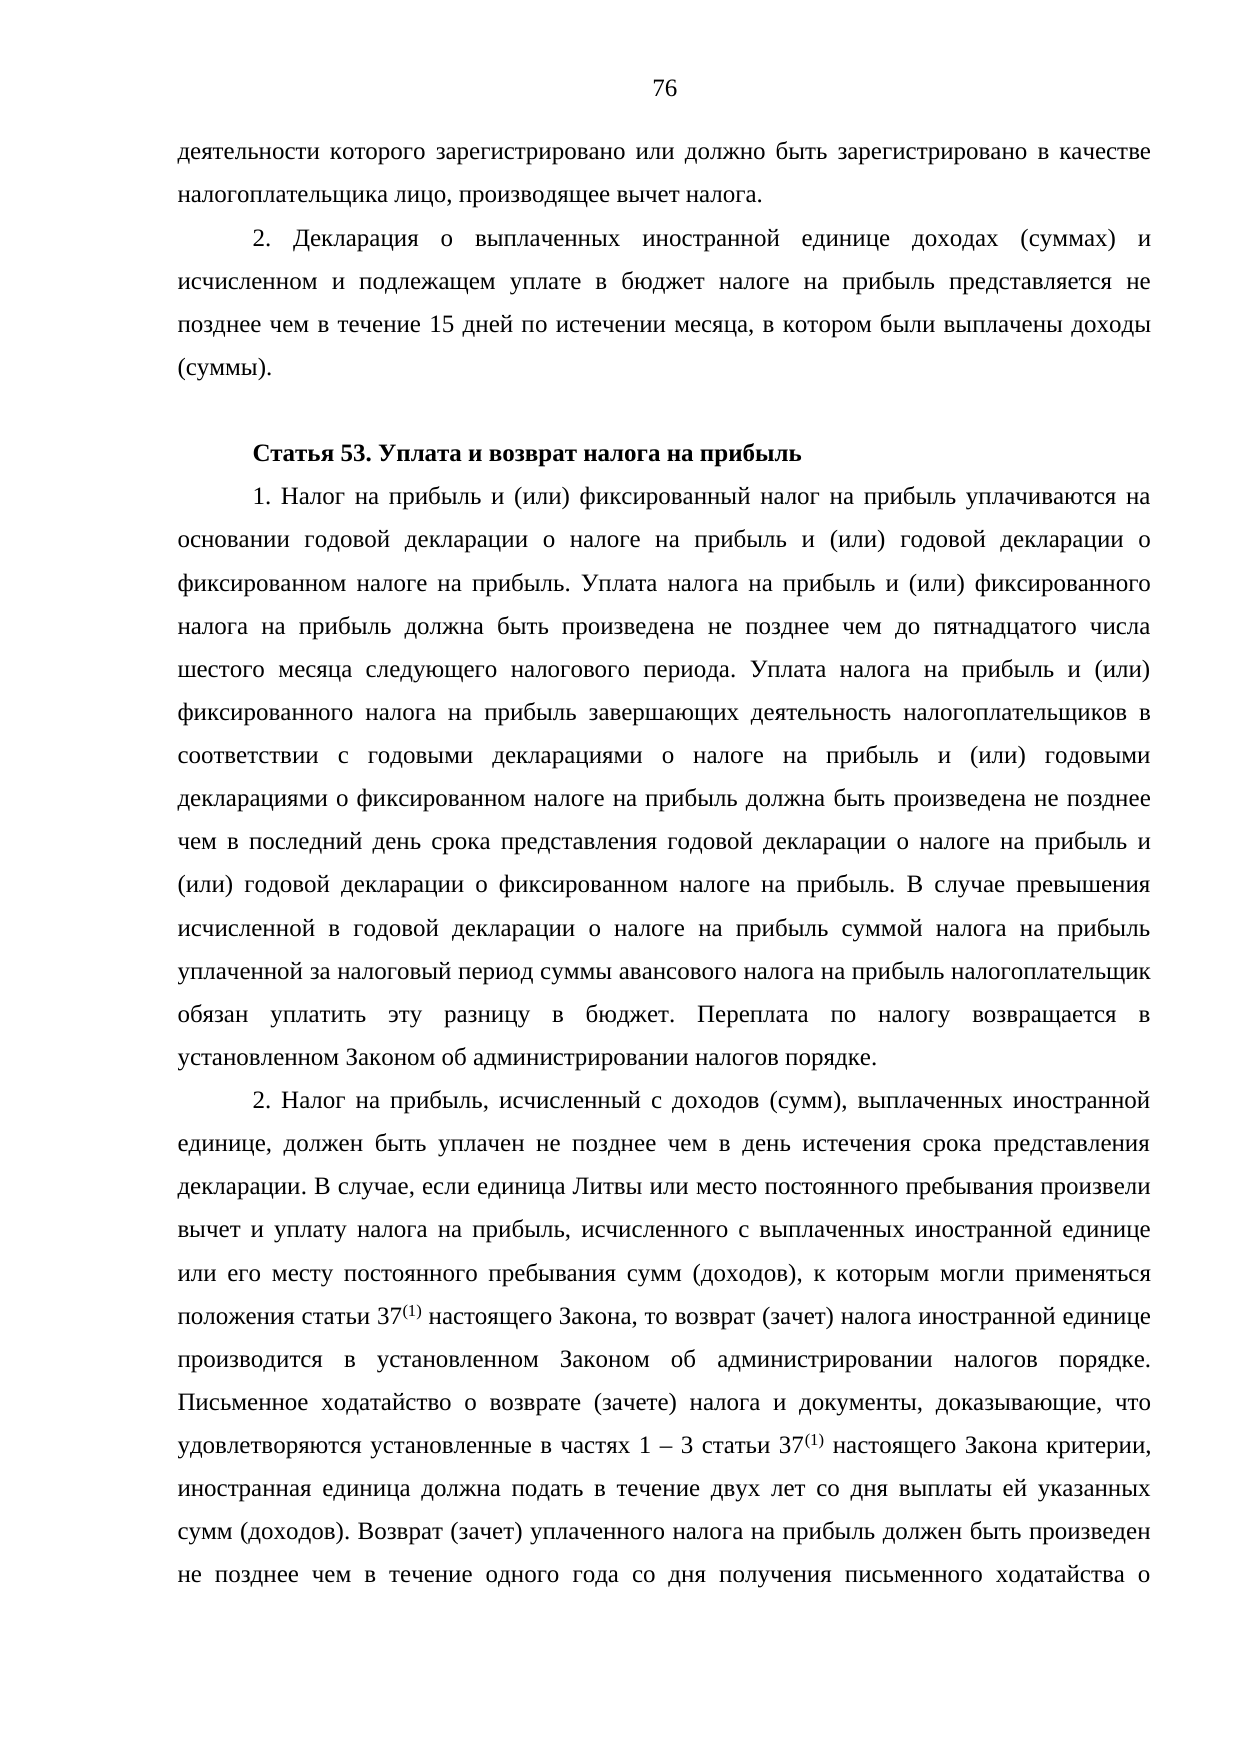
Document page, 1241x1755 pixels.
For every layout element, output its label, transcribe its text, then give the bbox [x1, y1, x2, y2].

text 2. Налог на прибыль, исчисленный с доходов (сумм), выплаченных иностранной единице, должен быть уплачен не позднее чем в день истечения срока представления декларации. В случае, если единица Литвы или место постоянного пребывания произвели вычет и уплату налога на прибыль, исчисленного с выплаченных иностранной единице или его месту постоянного пребывания сумм (доходов), к которым могли применяться положения статьи 37(1) настоящего Закона, то возврат (зачет) налога иностранной единице производится в установленном Законом об администрировании налогов порядке. Письменное ходатайство о возврате (зачете) налога и документы, доказывающие, что удовлетворяются установленные в частях 1 – 3 статьи 37(1) настоящего Закона критерии, иностранная единица должна подать в течение двух лет со дня выплаты ей указанных сумм (доходов). Возврат (зачет) уплаченного налога на прибыль должен быть произведен не позднее чем в течение одного года со дня получения письменного ходатайства о [177, 1085, 1152, 1588]
text 2. Декларация о выплаченных иностранной единице доходах (суммах) и исчисленном и подлежащем уплате в бюджет налоге на прибыль представляется не позднее чем в течение 15 дней по истечении месяца, в котором были выплачены доходы (суммы). [177, 223, 1152, 381]
text 1. Налог на прибыль и (или) фиксированный налог на прибыль уплачиваются на основании годовой декларации о налоге на прибыль и (или) годовой декларации о фиксированном налоге на прибыль. Уплата налога на прибыль и (или) фиксированного налога на прибыль должна быть произведена не позднее чем до пятнадцатого числа шестого месяца следующего налогового периода. Уплата налога на прибыль и (или) фиксированного налога на прибыль завершающих деятельность налогоплательщиков в соответствии с годовыми декларациями о налоге на прибыль и (или) годовыми декларациями о фиксированном налоге на прибыль должна быть произведена не позднее чем в последний день срока представления годовой декларации о налоге на прибыль и (или) годовой декларации о фиксированном налоге на прибыль. В случае превышения исчисленной в годовой декларации о налоге на прибыль суммой налога на прибыль уплаченной за налоговый период суммы авансового налога на прибыль налогоплательщик обязан уплатить эту разницу в бюджет. Переплата по налогу возвращается в установленном Законом об администрировании налогов порядке. [177, 481, 1152, 1071]
text деятельности которого зарегистрировано или должно быть зарегистрировано в качестве налогоплательщика лицо, производящее вычет налога. [177, 136, 1152, 208]
text Статья 53. Уплата и возврат налога на прибыль [177, 438, 1152, 467]
